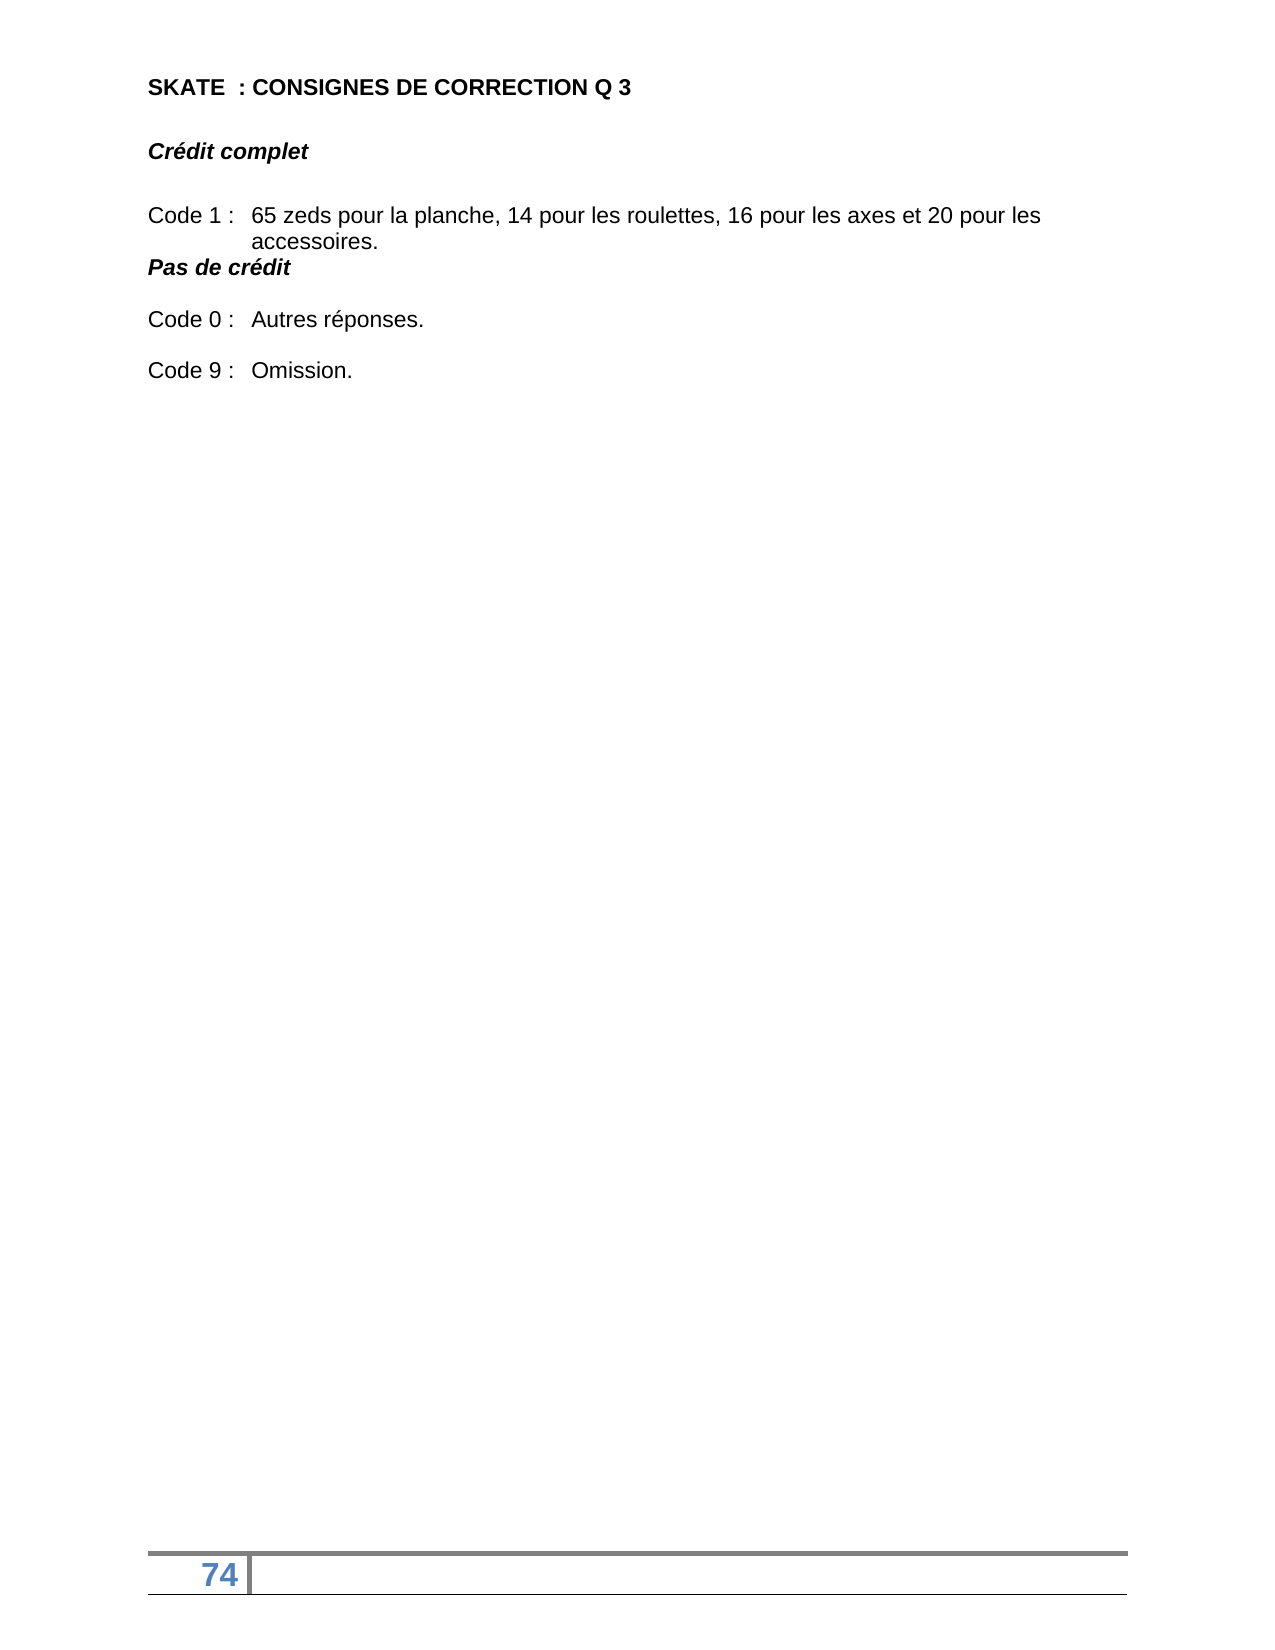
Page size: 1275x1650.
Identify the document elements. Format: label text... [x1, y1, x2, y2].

text Code 9 : Omission. [148, 357, 1127, 383]
text Pas de crédit [148, 254, 1127, 281]
text Code 0 : Autres réponses. [148, 306, 1127, 332]
text SKATE : CONSIGNES DE CORRECTION Q 3 [148, 74, 1127, 100]
text Crédit complet [148, 138, 1127, 164]
text Code 1 : 65 zeds pour la planche, 14 pour les roulettes, 16 pour les axes et 20 pour les accessoires. [148, 202, 1127, 254]
